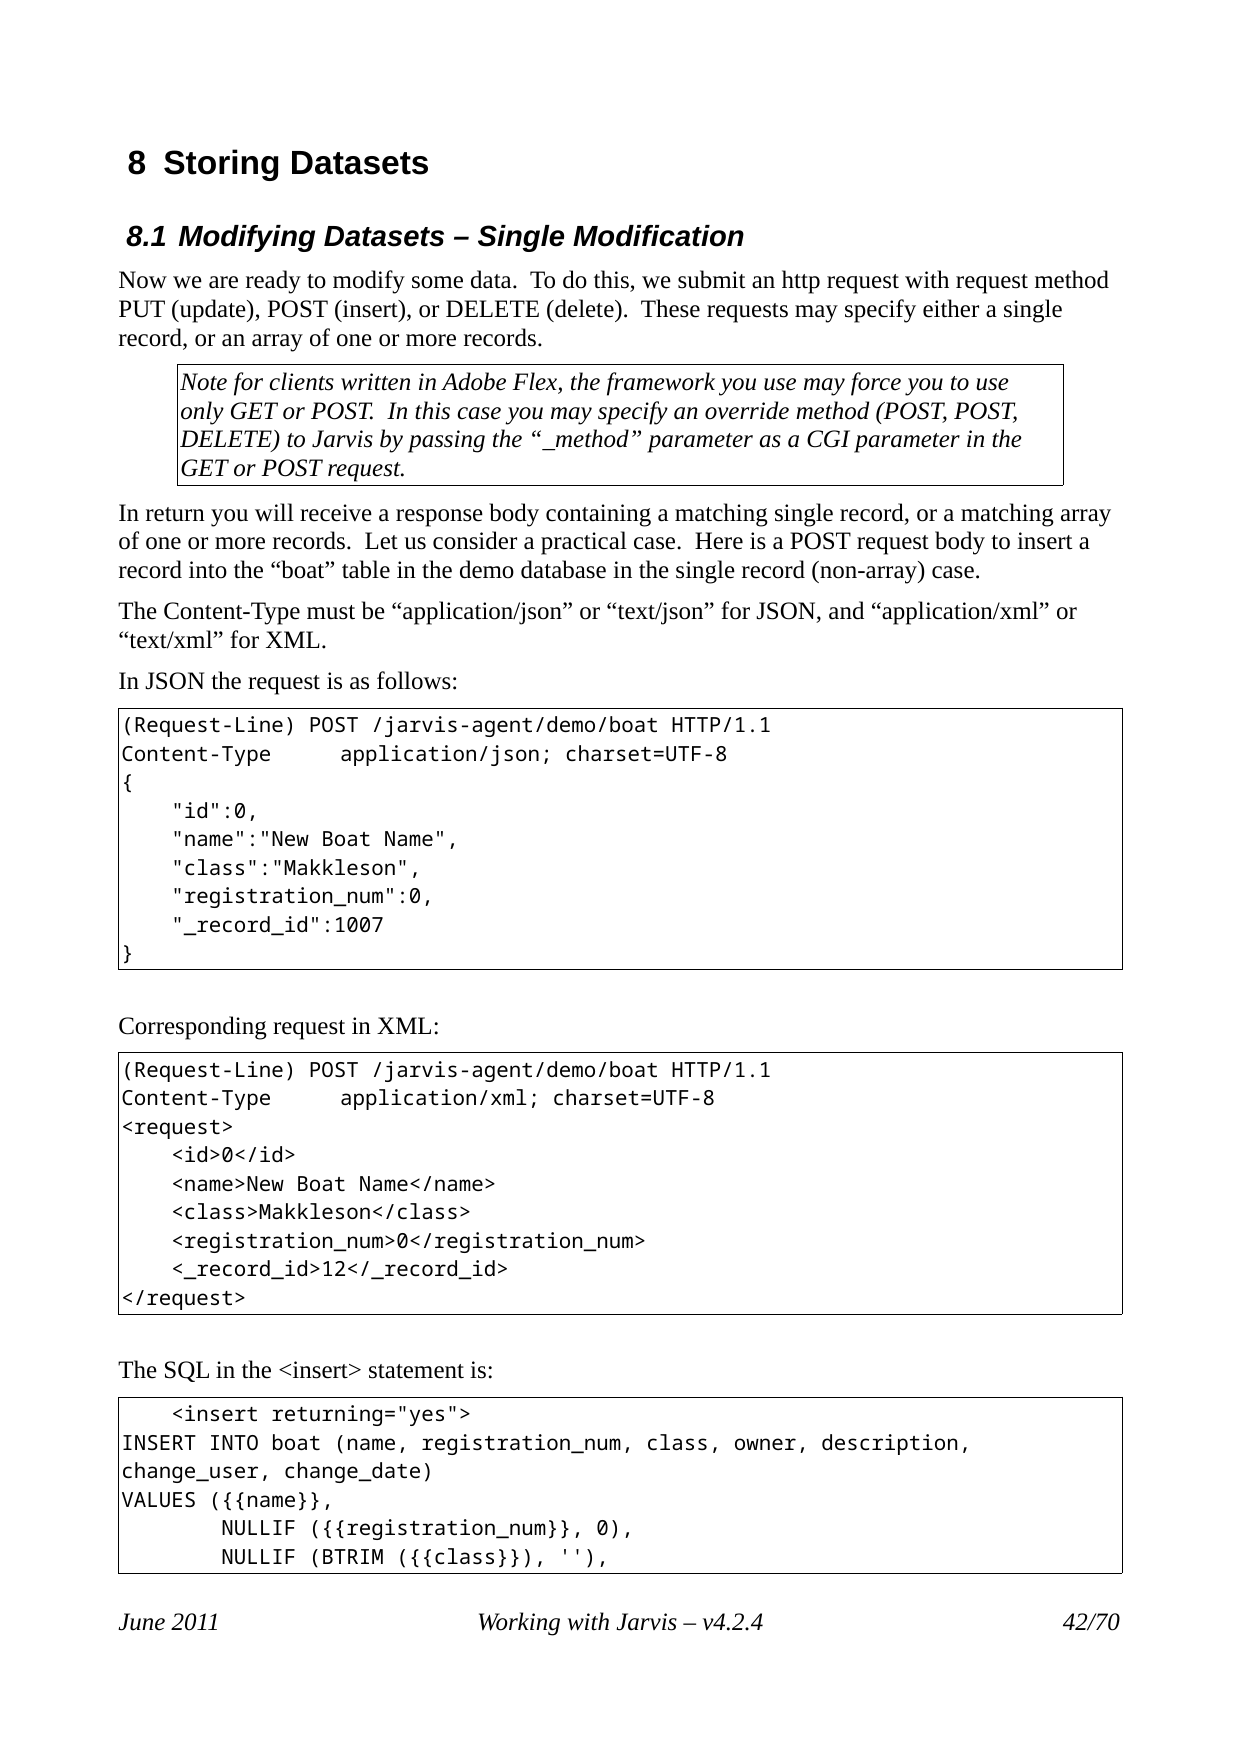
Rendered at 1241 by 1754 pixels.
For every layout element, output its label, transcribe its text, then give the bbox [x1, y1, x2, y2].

text </request> [119, 1279, 1122, 1314]
text VALUES ({{name}}, [119, 1482, 1122, 1510]
text <registration_num>0</registration_num> [119, 1223, 1122, 1251]
text <class>Makkleson</class> [119, 1194, 1122, 1223]
text Corresponding request in XML: [118, 1011, 1122, 1039]
text NULLIF ({{registration_num}}, 0), [119, 1510, 1122, 1539]
text Content-Type application/json; charset=UTF-8 [119, 736, 1122, 764]
text "registration_num":0, "_record_id":1007 } [119, 878, 1122, 969]
subtitle Storing Datasets [118, 143, 1122, 182]
text "name":"New Boat Name", [119, 821, 1122, 850]
text <_record_id>12</_record_id> [119, 1251, 1122, 1279]
text Note for clients written in Adobe Flex, the framework you use may force you to use only GET or POST. In this case you may specify an override method (POST, POST, DELETE) to Jarvis by passing the “_method” parameter as a CGI parameter in the GET or POST request. [178, 365, 1063, 485]
text The SQL in the <insert> statement is: [118, 1355, 1122, 1384]
text <insert returning="yes"> [119, 1398, 1122, 1425]
text <name>New Boat Name</name> [119, 1166, 1122, 1194]
text "id":0, [119, 793, 1122, 821]
text <id>0</id> [119, 1137, 1122, 1166]
text <request> [119, 1109, 1122, 1137]
text INSERT INTO boat (name, registration_num, class, owner, description, change_user, change_date) [119, 1425, 1122, 1482]
text Content-Type application/xml; charset=UTF-8 [119, 1081, 1122, 1109]
text { [119, 764, 1122, 793]
text The Content-Type must be “application/json” or “text/json” for JSON, and “application/xml” or “text/xml” for XML. [118, 596, 1122, 654]
subtitle Modifying Datasets – Single Modification [118, 219, 1122, 253]
text NULLIF (BTRIM ({{class}}), ''), [119, 1539, 1122, 1573]
text Now we are ready to modify some data. To do this, we submit an http request with request method PUT (update), POST (insert), or DELETE (delete). These requests may specify either a single record, or an array of one or more records. [118, 265, 1122, 352]
text (Request-Line) POST /jarvis-agent/demo/boat HTTP/1.1 [119, 709, 1122, 736]
text (Request-Line) POST /jarvis-agent/demo/boat HTTP/1.1 [119, 1053, 1122, 1081]
text In return you will receive a response body containing a matching single record, or a matching array of one or more records. Let us consider a practical case. Here is a POST request body to insert a record into the “boat” table in the demo database in the single record (non-array) case. [118, 498, 1122, 584]
text In JSON the request is as follows: [118, 666, 1122, 695]
text "class":"Makkleson", [119, 850, 1122, 878]
